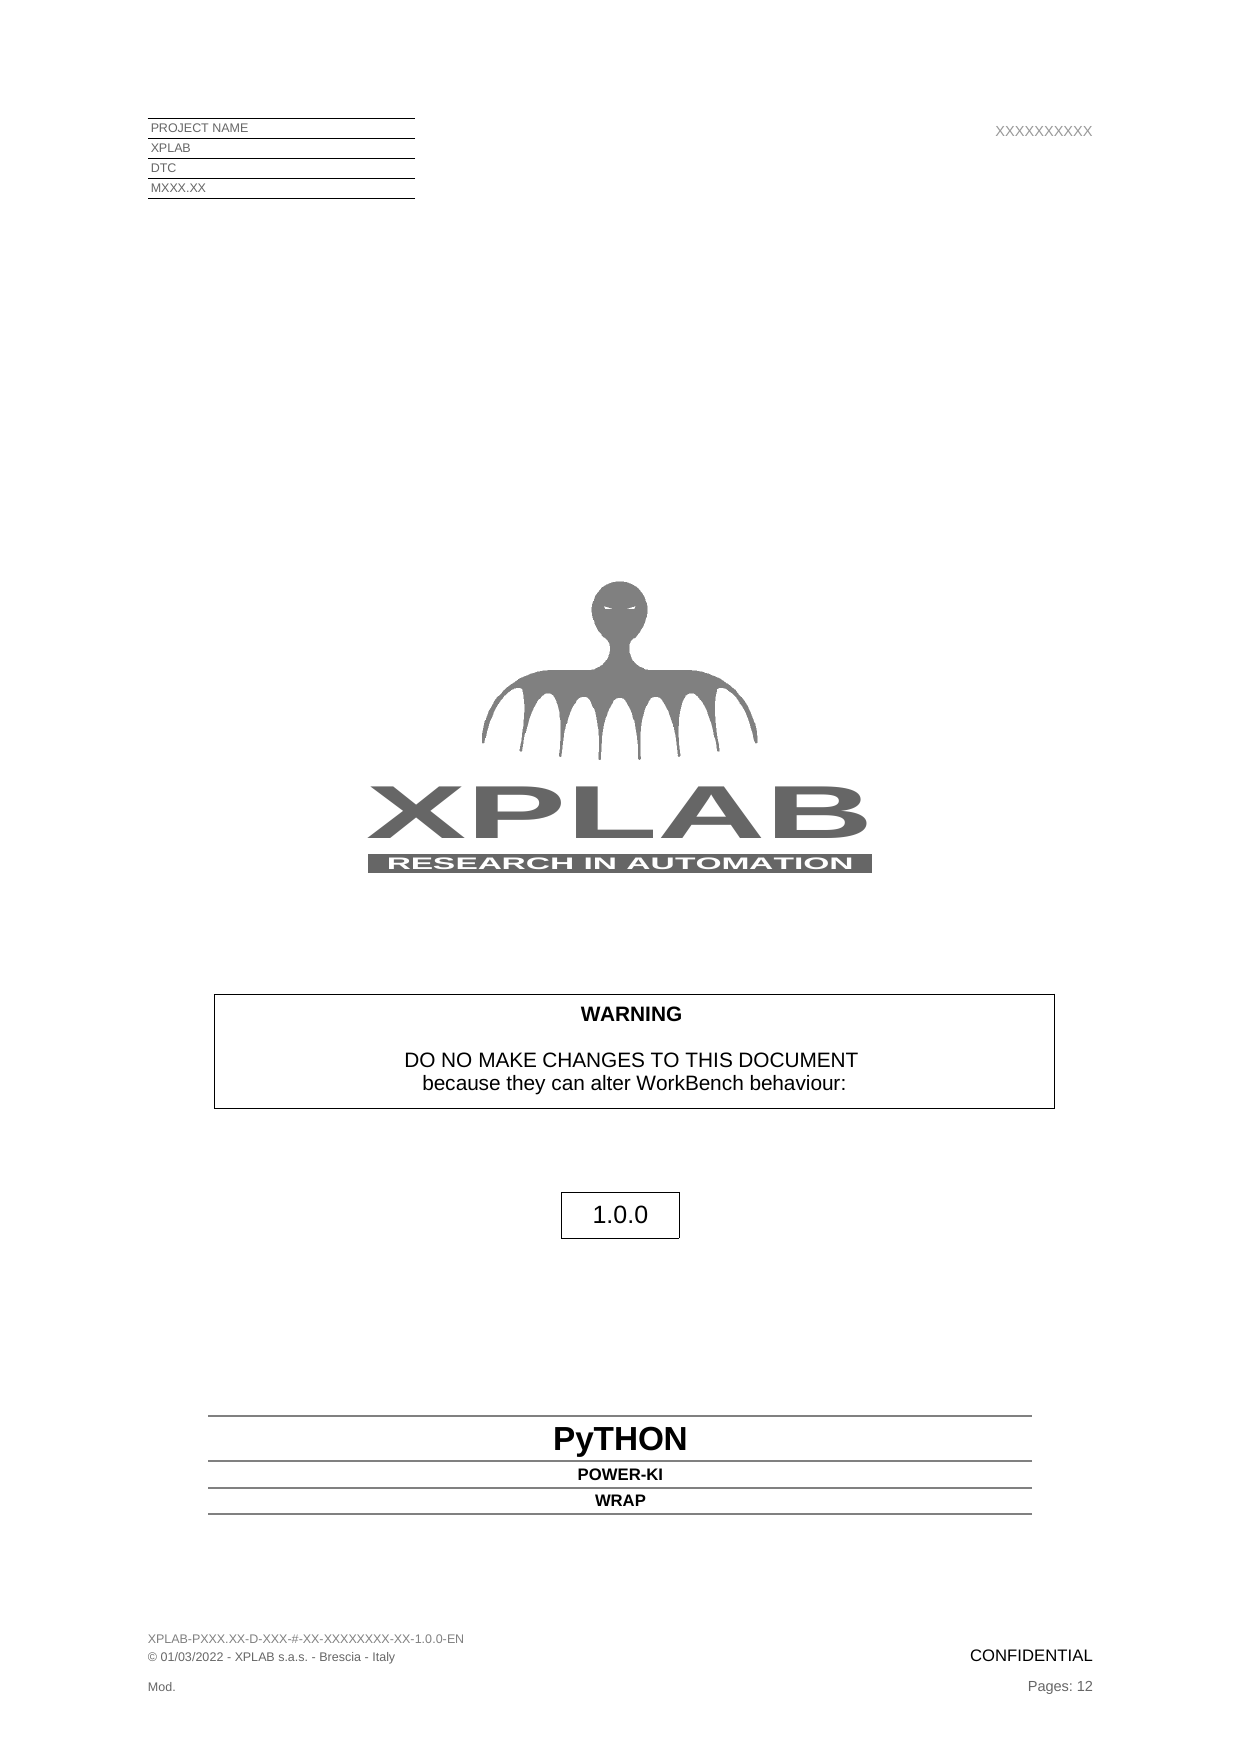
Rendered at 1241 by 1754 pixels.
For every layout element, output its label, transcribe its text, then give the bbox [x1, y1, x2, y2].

table_header PyTHON [208, 1417, 1032, 1460]
table_cell xplab [148, 139, 415, 158]
table_cell POWER-KI [208, 1462, 1032, 1487]
picture [472, 566, 768, 770]
text WARNING [223, 1002, 1046, 1026]
text XPLAB [148, 770, 1093, 854]
text DO NO MAKE CHANGES TO THIS DOCUMENT [223, 1049, 1046, 1072]
table_cell WRAP [208, 1489, 1032, 1513]
table_header Project Name [148, 119, 415, 138]
text 1.0.0 [570, 1201, 670, 1229]
text XXXXXXXXXX [934, 123, 1092, 139]
text Research in automation [148, 854, 1093, 873]
table_cell dtc [148, 159, 415, 178]
table_cell Mxxx.xx [148, 179, 415, 198]
text because they can alter WorkBench behaviour: [223, 1072, 1046, 1095]
